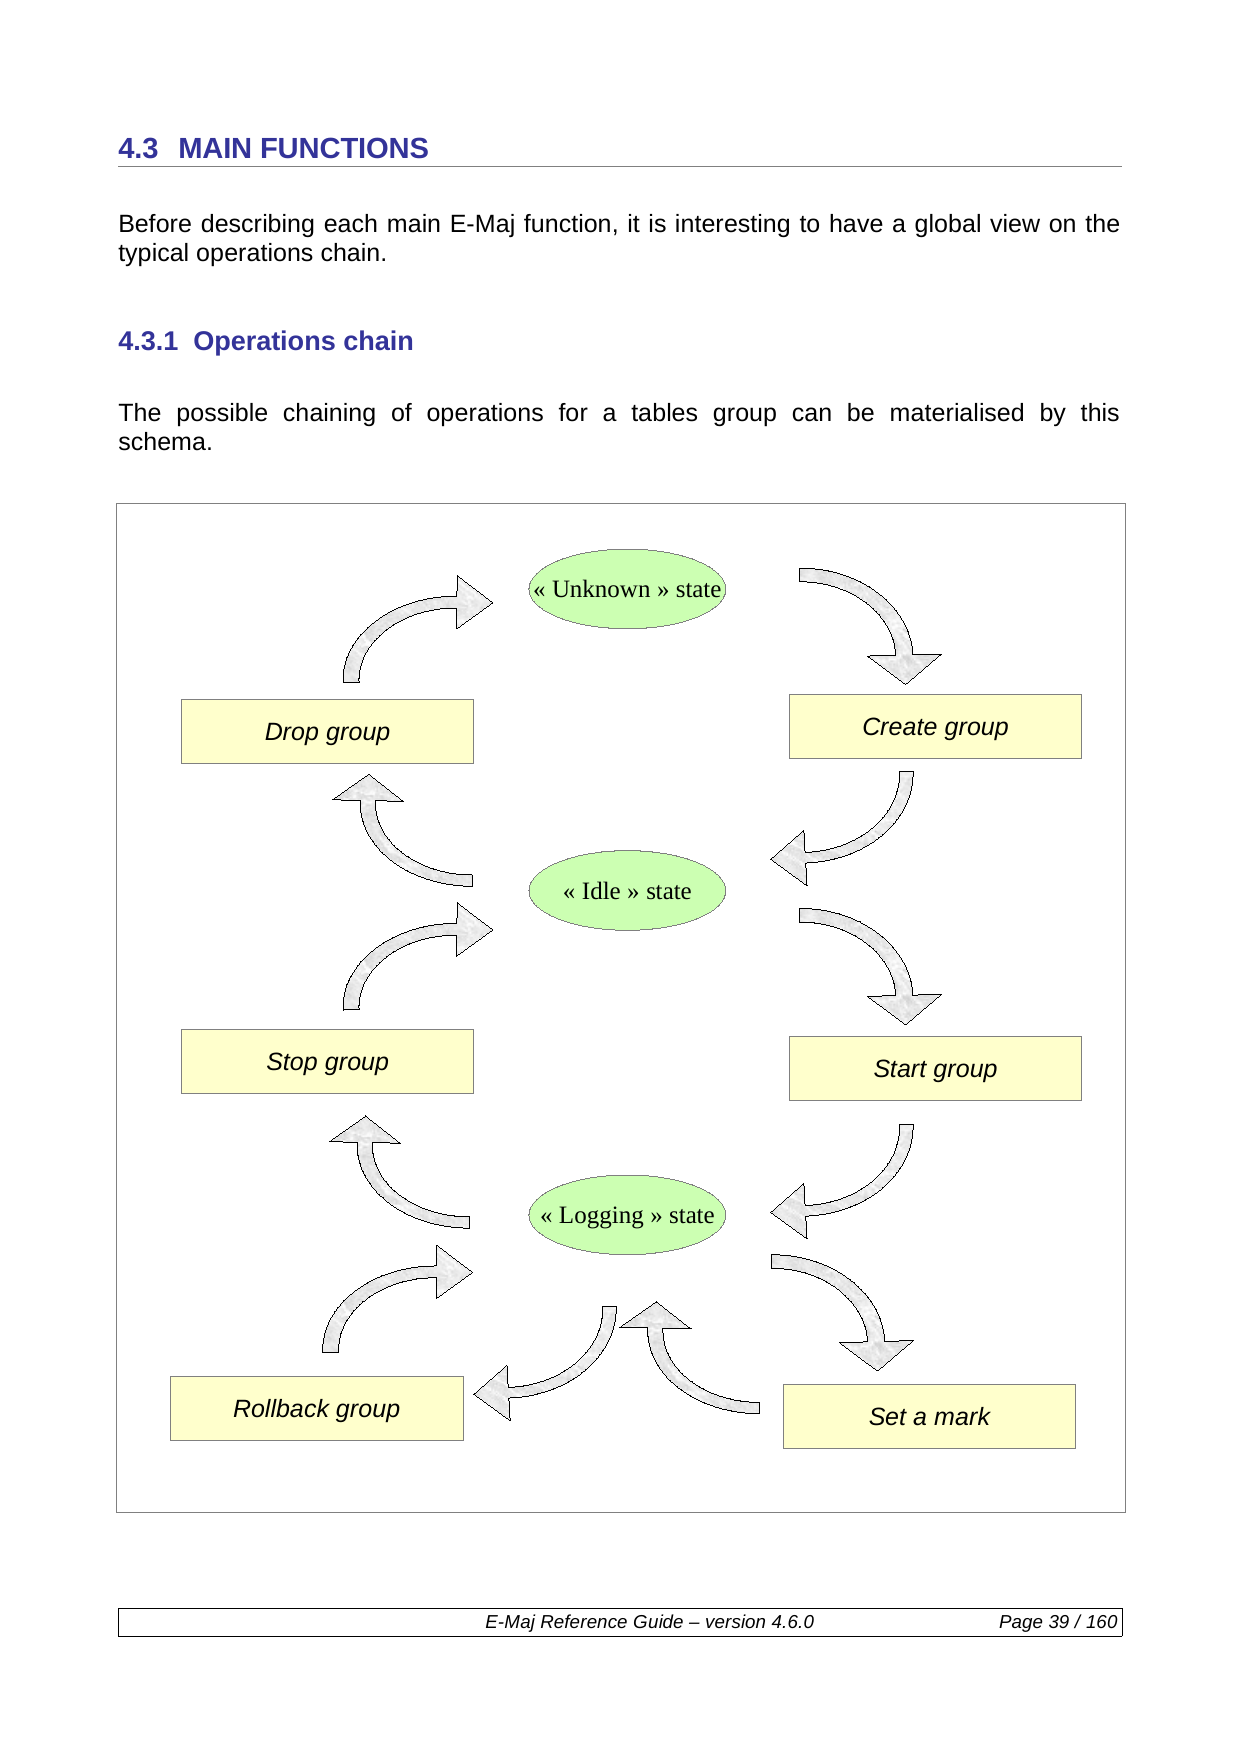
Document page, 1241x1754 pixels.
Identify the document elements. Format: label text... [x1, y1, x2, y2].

picture [770, 772, 913, 884]
text Before describing each main E-Maj function, it is interesting to have a global view on the typical operations chain. [118, 209, 1122, 267]
picture [333, 774, 473, 886]
picture [343, 575, 493, 682]
picture [475, 1307, 616, 1420]
picture [800, 908, 940, 1024]
picture [322, 1245, 473, 1352]
picture [770, 1125, 913, 1237]
subtitle Main functions [118, 131, 1122, 166]
subtitle Operations chain [118, 325, 1122, 356]
picture [772, 1254, 912, 1370]
picture [343, 903, 493, 1009]
picture [800, 568, 939, 684]
picture [620, 1301, 759, 1413]
picture [330, 1116, 469, 1228]
text The possible chaining of operations for a tables group can be materialised by this schema. [118, 398, 1122, 456]
